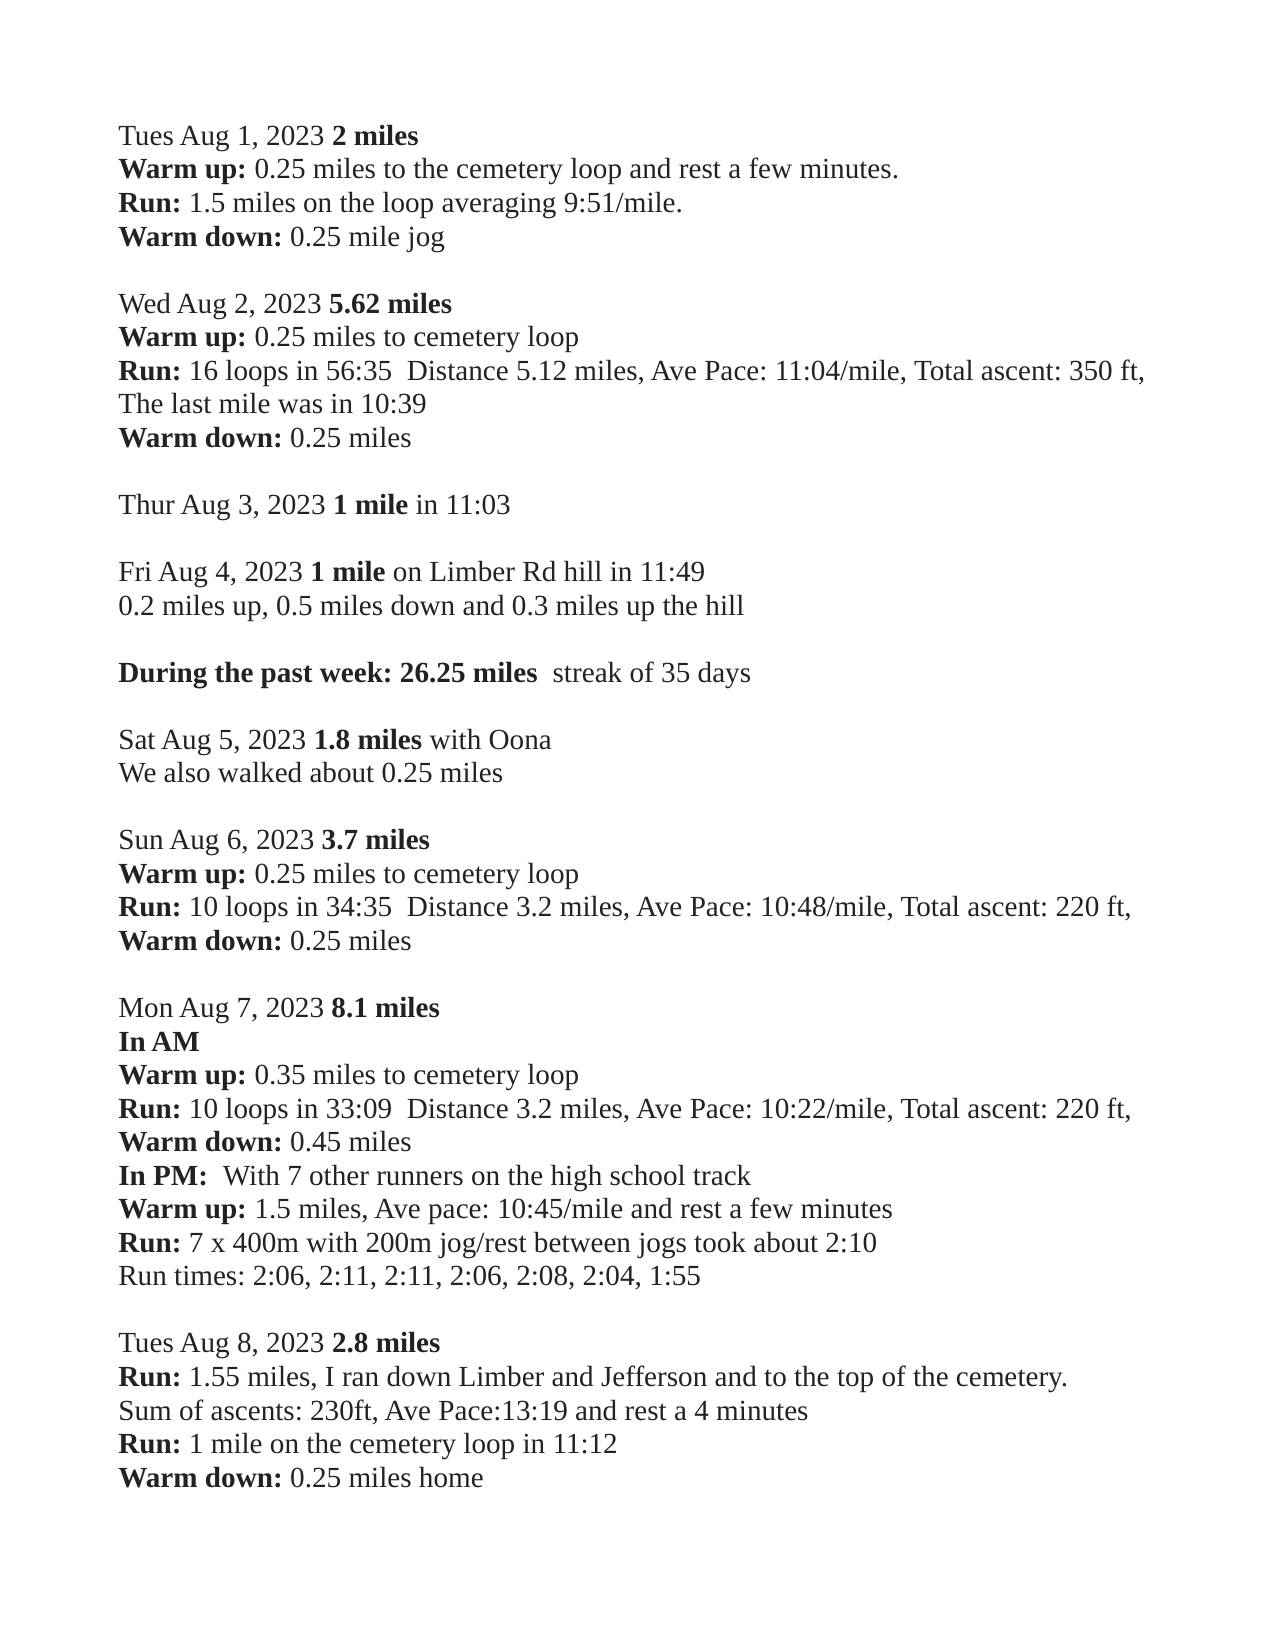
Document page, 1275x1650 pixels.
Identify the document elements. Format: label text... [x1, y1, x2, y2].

text Mon Aug 7, 2023 8.1 miles [118, 990, 1161, 1024]
text Warm down: 0.25 miles [118, 923, 1161, 957]
text Warm up: 0.35 miles to cemetery loop [118, 1057, 1161, 1091]
text In AM [118, 1024, 1161, 1057]
text Warm up: 0.25 miles to the cemetery loop and rest a few minutes. [118, 152, 1161, 185]
text Warm up: 0.25 miles to cemetery loop [118, 319, 1161, 353]
text Sum of ascents: 230ft, Ave Pace:13:19 and rest a 4 minutes [118, 1393, 1161, 1426]
text Fri Aug 4, 2023 1 mile on Limber Rd hill in 11:49 [118, 554, 1161, 588]
text The last mile was in 10:39 [118, 386, 1161, 420]
text Tues Aug 8, 2023 2.8 miles [118, 1326, 1161, 1359]
text In PM: With 7 other runners on the high school track [118, 1158, 1161, 1191]
text Run: 7 x 400m with 200m jog/rest between jogs took about 2:10 [118, 1225, 1161, 1258]
text 0.2 miles up, 0.5 miles down and 0.3 miles up the hill [118, 588, 1161, 621]
text Tues Aug 1, 2023 2 miles [118, 118, 1161, 152]
text Wed Aug 2, 2023 5.62 miles [118, 286, 1161, 319]
text Sat Aug 5, 2023 1.8 miles with Oona [118, 722, 1161, 755]
text We also walked about 0.25 miles [118, 755, 1161, 789]
text Warm down: 0.25 miles [118, 420, 1161, 453]
text Run: 10 loops in 33:09 Distance 3.2 miles, Ave Pace: 10:22/mile, Total ascent: 220 ft, [118, 1091, 1161, 1124]
text During the past week: 26.25 miles streak of 35 days [118, 655, 1161, 688]
text Run: 1 mile on the cemetery loop in 11:12 [118, 1426, 1161, 1460]
text Thur Aug 3, 2023 1 mile in 11:03 [118, 487, 1161, 521]
text Run: 10 loops in 34:35 Distance 3.2 miles, Ave Pace: 10:48/mile, Total ascent: 220 ft, [118, 889, 1161, 923]
text Warm down: 0.25 mile jog [118, 219, 1161, 252]
text Warm down: 0.45 miles [118, 1124, 1161, 1158]
text Run: 1.5 miles on the loop averaging 9:51/mile. [118, 185, 1161, 219]
text Warm up: 0.25 miles to cemetery loop [118, 856, 1161, 889]
text Warm up: 1.5 miles, Ave pace: 10:45/mile and rest a few minutes [118, 1191, 1161, 1225]
text Warm down: 0.25 miles home [118, 1460, 1161, 1493]
text Run: 1.55 miles, I ran down Limber and Jefferson and to the top of the cemetery. [118, 1359, 1161, 1393]
text Run: 16 loops in 56:35 Distance 5.12 miles, Ave Pace: 11:04/mile, Total ascent: 350 ft, [118, 353, 1161, 386]
text Run times: 2:06, 2:11, 2:11, 2:06, 2:08, 2:04, 1:55 [118, 1258, 1161, 1292]
text Sun Aug 6, 2023 3.7 miles [118, 822, 1161, 856]
